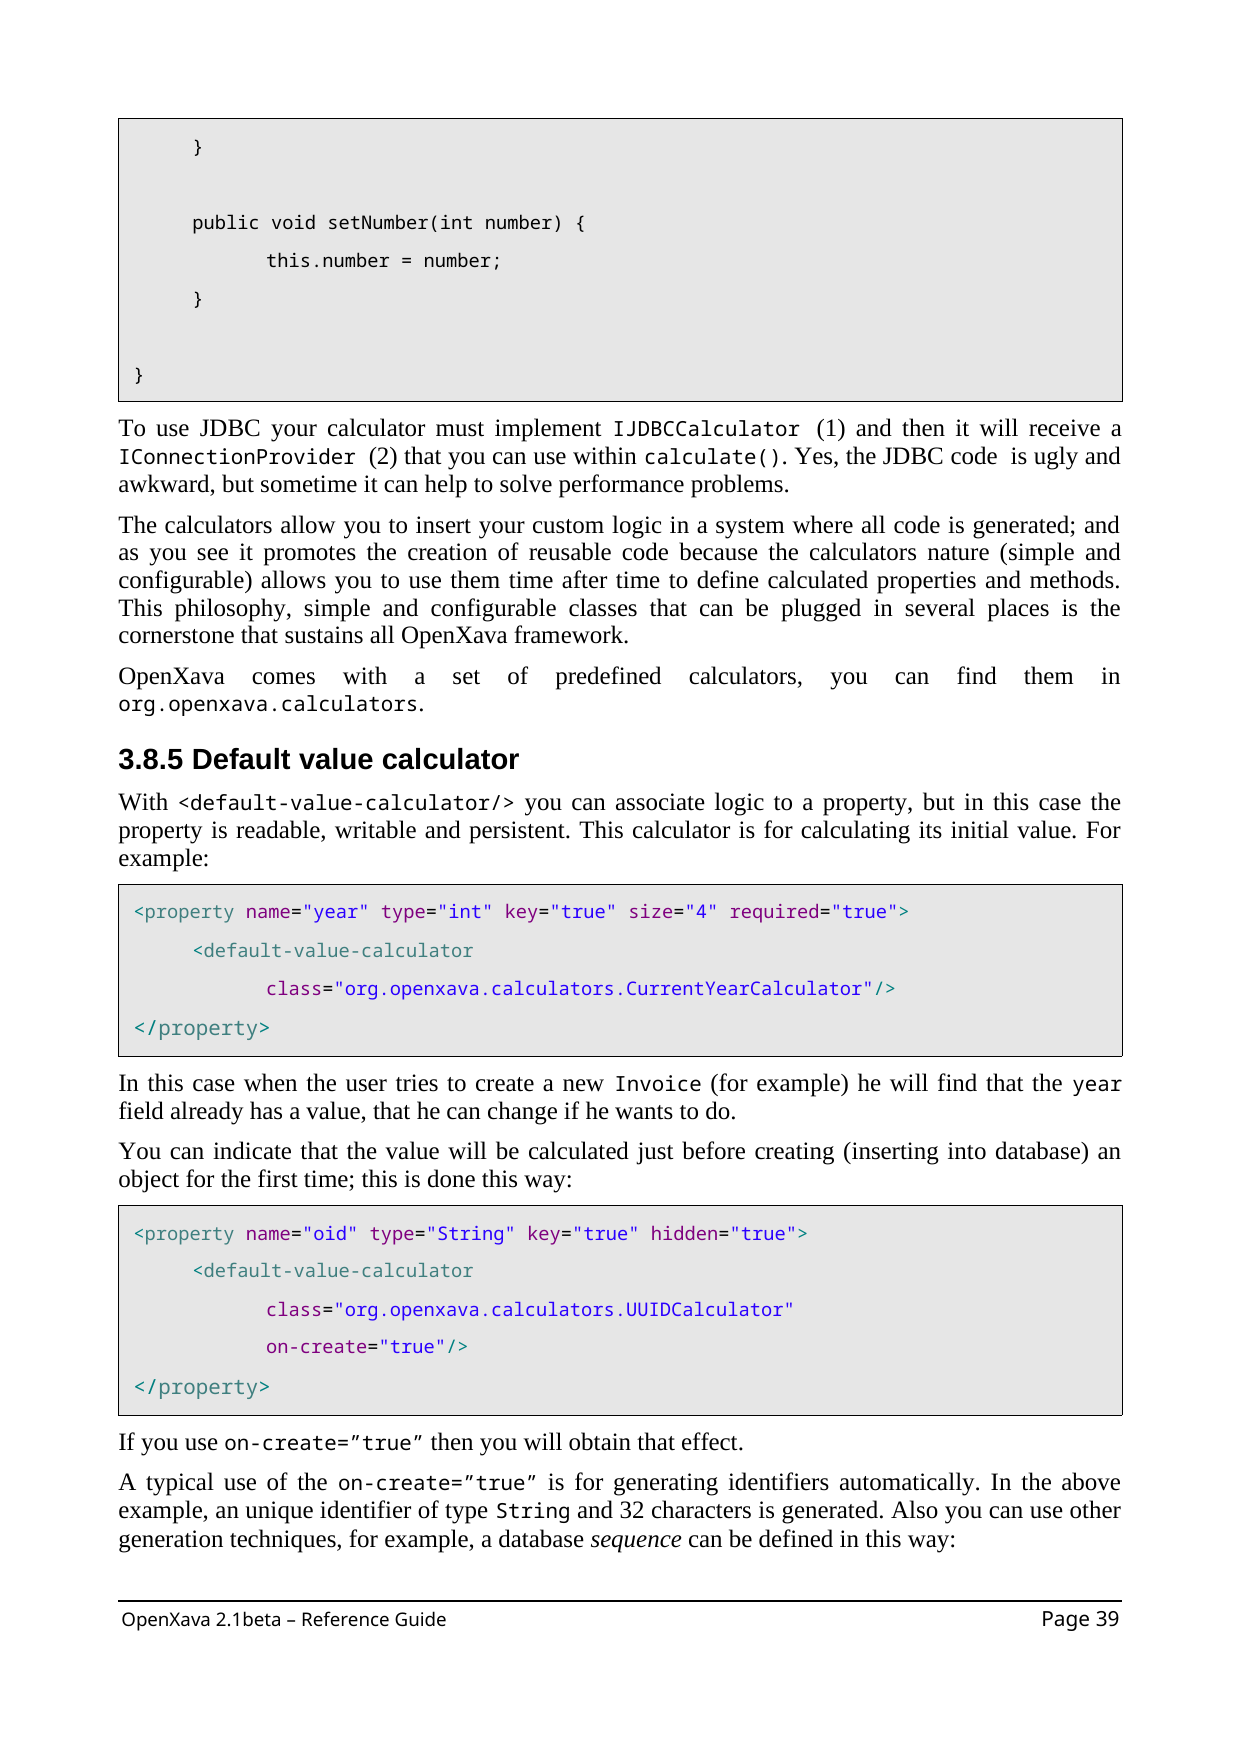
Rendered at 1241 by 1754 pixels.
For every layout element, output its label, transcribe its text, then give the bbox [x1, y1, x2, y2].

text <property name="oid" type="String" key="true" hidden="true"> [119, 1206, 1122, 1243]
subtitle Default value calculator [118, 743, 1122, 775]
text OpenXava comes with a set of predefined calculators, you can find them in org.openxava.calculators. [118, 662, 1122, 718]
text } [119, 270, 1122, 308]
text this.number = number; [119, 232, 1122, 270]
text A typical use of the on-create=”true” is for generating identifiers automatically. In the above example, an unique identifier of type String and 32 characters is generated. Also you can use other generation techniques, for example, a database sequence can be defined in this way: [118, 1468, 1122, 1552]
text } [119, 119, 1122, 156]
text To use JDBC your calculator must implement IJDBCCalculator (1) and then it will receive a IConnectionProvider (2) that you can use within calculate(). Yes, the JDBC code is ugly and awkward, but sometime it can help to solve performance problems. [118, 414, 1122, 498]
text } [119, 346, 1122, 401]
text </property> [119, 998, 1122, 1056]
text <default-value-calculator [119, 1243, 1122, 1281]
text public void setNumber(int number) { [119, 194, 1122, 232]
text With <default-value-calculator/> you can associate logic to a property, but in this case the property is readable, writable and persistent. This calculator is for calculating its initial value. For example: [118, 788, 1122, 872]
text on-create="true"/> [119, 1319, 1122, 1357]
text </property> [119, 1357, 1122, 1415]
text class="org.openxava.calculators.CurrentYearCalculator"/> [119, 960, 1122, 998]
text class="org.openxava.calculators.UUIDCalculator" [119, 1281, 1122, 1319]
text The calculators allow you to insert your custom logic in a system where all code is generated; and as you see it promotes the creation of reusable code because the calculators nature (simple and configurable) allows you to use them time after time to define calculated properties and methods. This philosophy, simple and configurable classes that can be plugged in several places is the cornerstone that sustains all OpenXava framework. [118, 511, 1122, 649]
text In this case when the user tries to create a new Invoice (for example) he will find that the year field already has a value, that he can change if he wants to do. [118, 1069, 1122, 1124]
text You can indicate that the value will be calculated just before creating (inserting into database) an object for the first time; this is done this way: [118, 1137, 1122, 1192]
text <default-value-calculator [119, 922, 1122, 960]
text <property name="year" type="int" key="true" size="4" required="true"> [119, 885, 1122, 922]
text If you use on-create=”true” then you will obtain that effect. [118, 1428, 1122, 1456]
